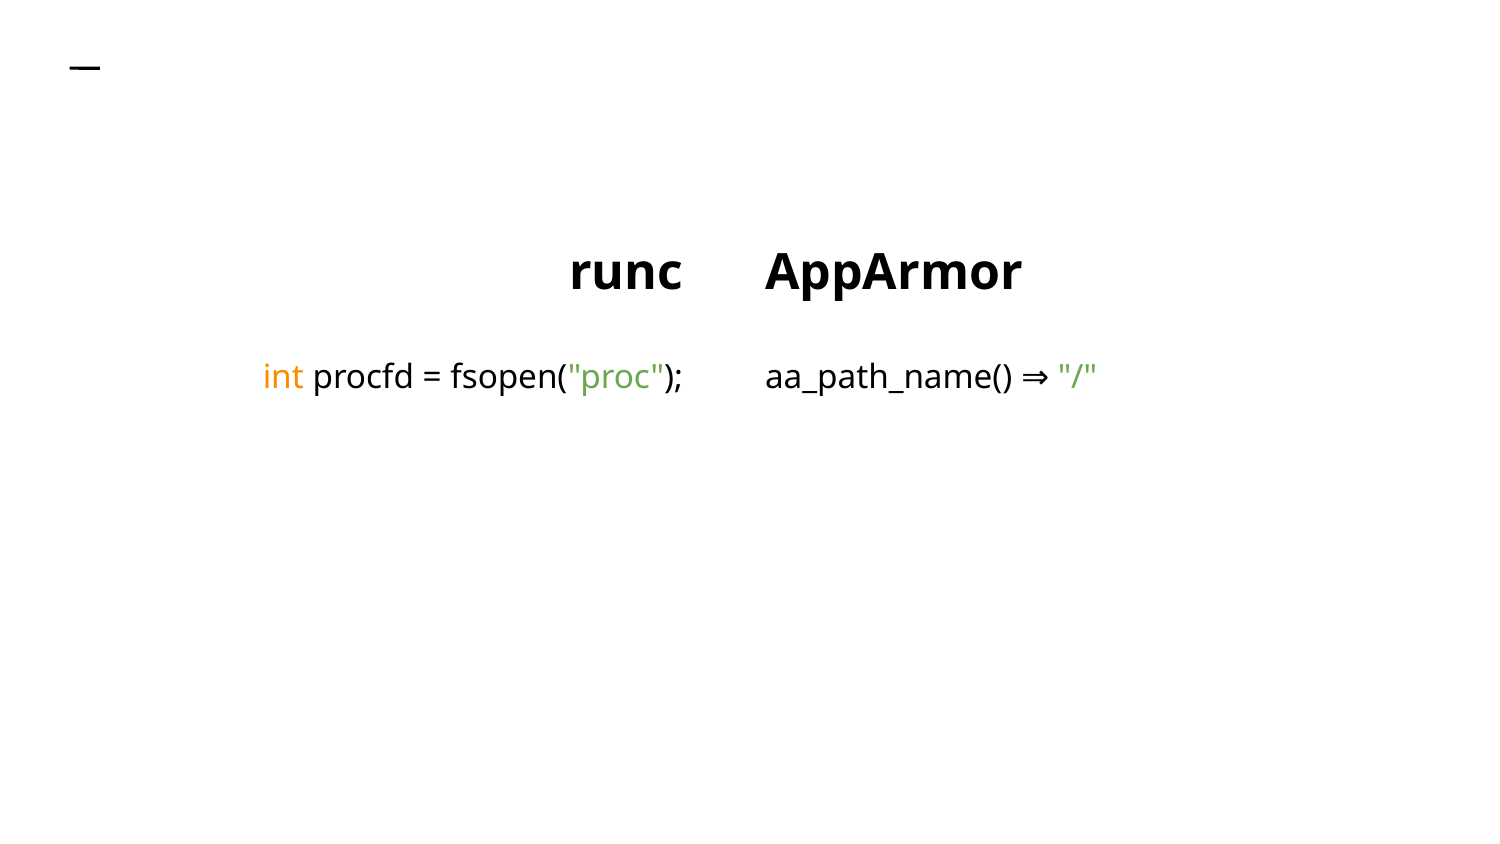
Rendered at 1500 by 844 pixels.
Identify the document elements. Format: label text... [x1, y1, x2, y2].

list aa_path_name() ⇒ "/" [750, 334, 1396, 699]
title runc [52, 216, 699, 315]
list int procfd = fsopen("proc"); [52, 334, 699, 699]
title AppArmor [750, 216, 1396, 315]
